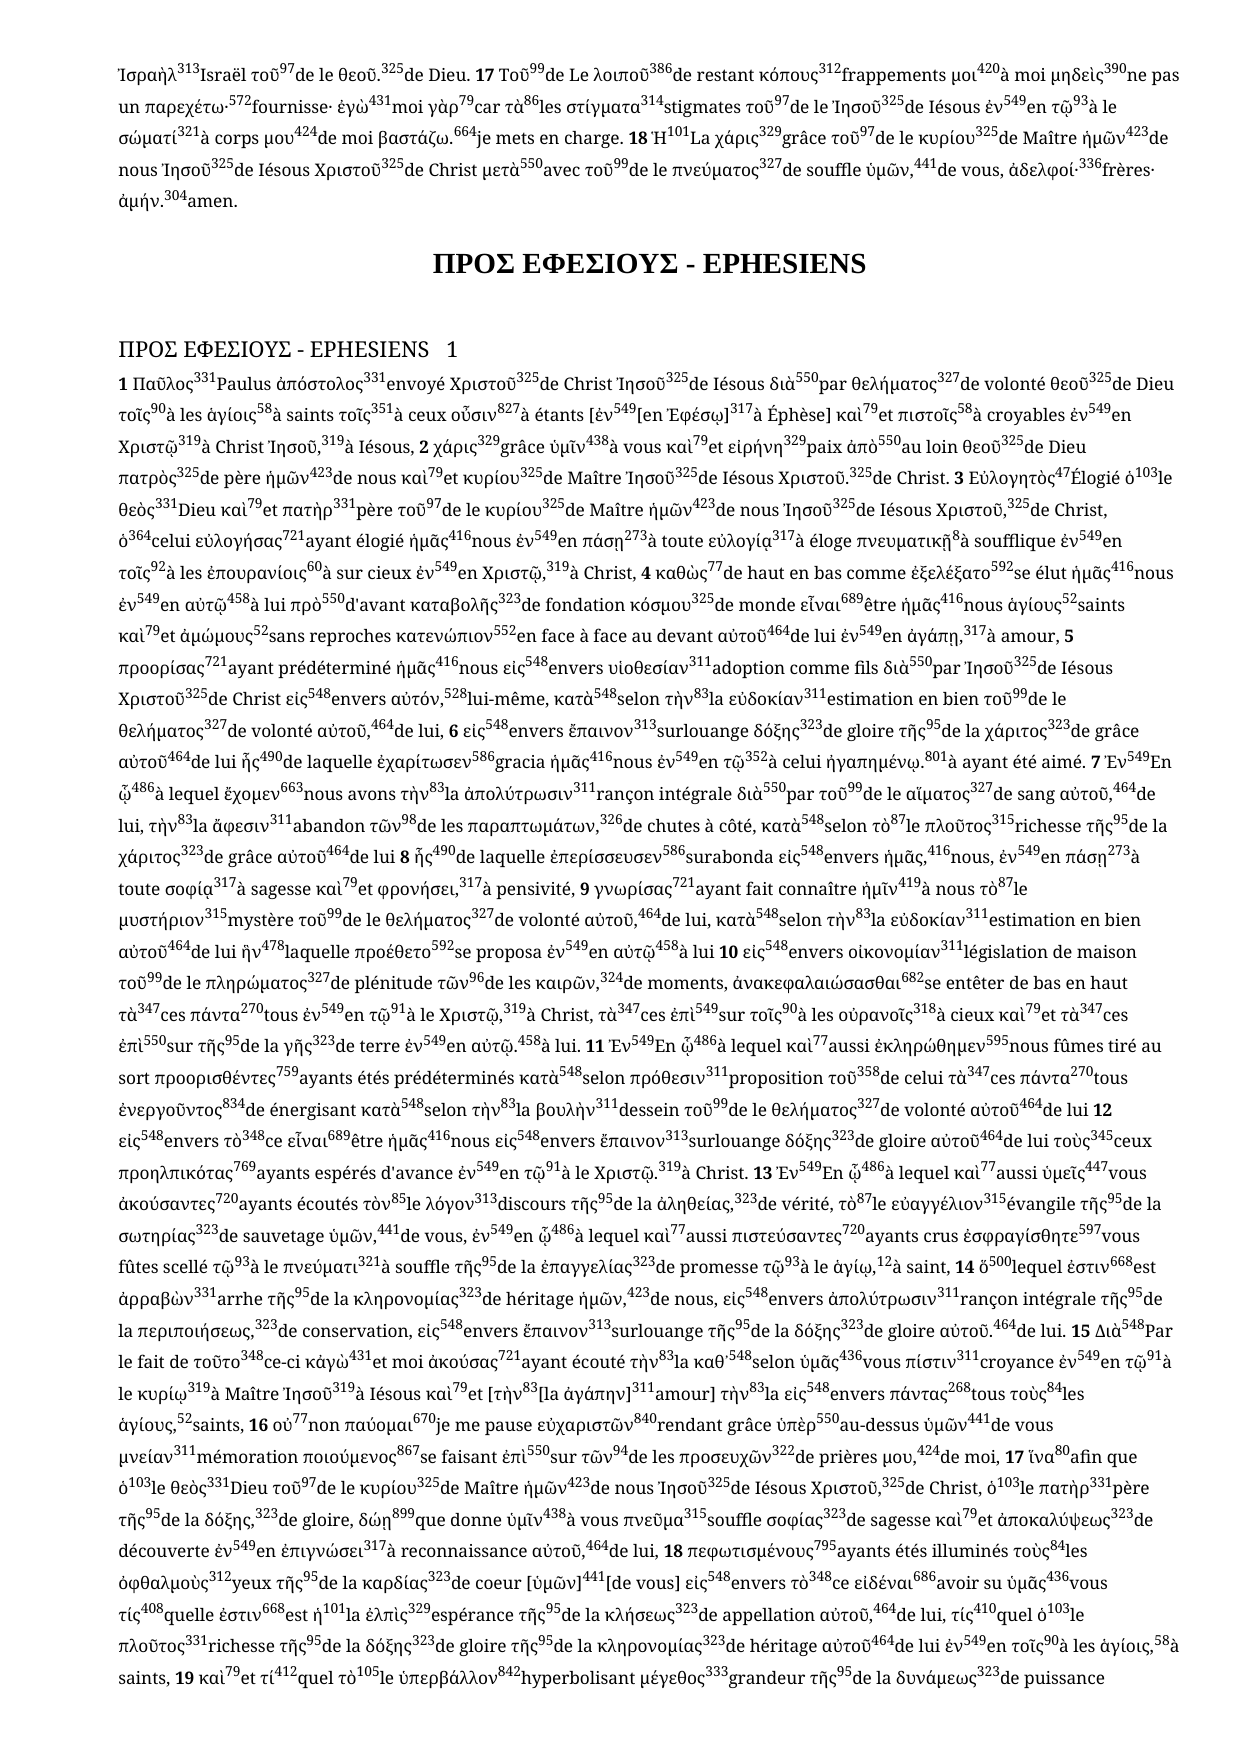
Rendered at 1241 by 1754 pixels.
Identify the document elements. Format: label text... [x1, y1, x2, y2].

subtitle ΠΡΟΣ ΕΦΕΣΙΟΥΣ - EPHESIENS [118, 246, 1181, 279]
text 1 Παῦλος331Paulus ἀπόστολος331envoyé Χριστοῦ325de Christ Ἰησοῦ325de Iésous διὰ550par θελήματος327de volonté θεοῦ325de Dieu τοῖς90à les ἁγίοις58à saints τοῖς351à ceux οὖσιν827à étants [ἐν549[en Ἐφέσῳ]317à Éphèse] καὶ79et πιστοῖς58à croyables ἐν549en Χριστῷ319à Christ Ἰησοῦ,319à Iésous, 2 χάρις329grâce ὑμῖν438à vous καὶ79et εἰρήνη329paix ἀπὸ550au loin θεοῦ325de Dieu πατρὸς325de père ἡμῶν423de nous καὶ79et κυρίου325de Maître Ἰησοῦ325de Iésous Χριστοῦ.325de Christ. 3 Εὐλογητὸς47Élogié ὁ103le θεὸς331Dieu καὶ79et πατὴρ331père τοῦ97de le κυρίου325de Maître ἡμῶν423de nous Ἰησοῦ325de Iésous Χριστοῦ,325de Christ, ὁ364celui εὐλογήσας721ayant élogié ἡμᾶς416nous ἐν549en πάσῃ273à toute εὐλογίᾳ317à éloge πνευματικῇ8à soufflique ἐν549en τοῖς92à les ἐπουρανίοις60à sur cieux ἐν549en Χριστῷ,319à Christ, 4 καθὼς77de haut en bas comme ἐξελέξατο592se élut ἡμᾶς416nous ἐν549en αὐτῷ458à lui πρὸ550d'avant καταβολῆς323de fondation κόσμου325de monde εἶναι689être ἡμᾶς416nous ἁγίους52saints καὶ79et ἀμώμους52sans reproches κατενώπιον552en face à face au devant αὐτοῦ464de lui ἐν549en ἀγάπῃ,317à amour, 5 προορίσας721ayant prédéterminé ἡμᾶς416nous εἰς548envers υἱοθεσίαν311adoption comme fils διὰ550par Ἰησοῦ325de Iésous Χριστοῦ325de Christ εἰς548envers αὐτόν,528lui-même, κατὰ548selon τὴν83la εὐδοκίαν311estimation en bien τοῦ99de le θελήματος327de volonté αὐτοῦ,464de lui, 6 εἰς548envers ἔπαινον313surlouange δόξης323de gloire τῆς95de la χάριτος323de grâce αὐτοῦ464de lui ἧς490de laquelle ἐχαρίτωσεν586gracia ἡμᾶς416nous ἐν549en τῷ352à celui ἠγαπημένῳ.801à ayant été aimé. 7 Ἐν549En ᾧ486à lequel ἔχομεν663nous avons τὴν83la ἀπολύτρωσιν311rançon intégrale διὰ550par τοῦ99de le αἵματος327de sang αὐτοῦ,464de lui, τὴν83la ἄφεσιν311abandon τῶν98de les παραπτωμάτων,326de chutes à côté, κατὰ548selon τὸ87le πλοῦτος315richesse τῆς95de la χάριτος323de grâce αὐτοῦ464de lui 8 ἧς490de laquelle ἐπερίσσευσεν586surabonda εἰς548envers ἡμᾶς,416nous, ἐν549en πάσῃ273à toute σοφίᾳ317à sagesse καὶ79et φρονήσει,317à pensivité, 9 γνωρίσας721ayant fait connaître ἡμῖν419à nous τὸ87le μυστήριον315mystère τοῦ99de le θελήματος327de volonté αὐτοῦ,464de lui, κατὰ548selon τὴν83la εὐδοκίαν311estimation en bien αὐτοῦ464de lui ἣν478laquelle προέθετο592se proposa ἐν549en αὐτῷ458à lui 10 εἰς548envers οἰκονομίαν311législation de maison τοῦ99de le πληρώματος327de plénitude τῶν96de les καιρῶν,324de moments, ἀνακεφαλαιώσασθαι682se entêter de bas en haut τὰ347ces πάντα270tous ἐν549en τῷ91à le Χριστῷ,319à Christ, τὰ347ces ἐπὶ549sur τοῖς90à les οὐρανοῖς318à cieux καὶ79et τὰ347ces ἐπὶ550sur τῆς95de la γῆς323de terre ἐν549en αὐτῷ.458à lui. 11 Ἐν549En ᾧ486à lequel καὶ77aussi ἐκληρώθημεν595nous fûmes tiré au sort προορισθέντες759ayants étés prédéterminés κατὰ548selon πρόθεσιν311proposition τοῦ358de celui τὰ347ces πάντα270tous ἐνεργοῦντος834de énergisant κατὰ548selon τὴν83la βουλὴν311dessein τοῦ99de le θελήματος327de volonté αὐτοῦ464de lui 12 εἰς548envers τὸ348ce εἶναι689être ἡμᾶς416nous εἰς548envers ἔπαινον313surlouange δόξης323de gloire αὐτοῦ464de lui τοὺς345ceux προηλπικότας769ayants espérés d'avance ἐν549en τῷ91à le Χριστῷ.319à Christ. 13 Ἐν549En ᾧ486à lequel καὶ77aussi ὑμεῖς447vous ἀκούσαντες720ayants écoutés τὸν85le λόγον313discours τῆς95de la ἀληθείας,323de vérité, τὸ87le εὐαγγέλιον315évangile τῆς95de la σωτηρίας323de sauvetage ὑμῶν,441de vous, ἐν549en ᾧ486à lequel καὶ77aussi πιστεύσαντες720ayants crus ἐσφραγίσθητε597vous fûtes scellé τῷ93à le πνεύματι321à souffle τῆς95de la ἐπαγγελίας323de promesse τῷ93à le ἁγίῳ,12à saint, 14 ὅ500lequel ἐστιν668est ἀρραβὼν331arrhe τῆς95de la κληρονομίας323de héritage ἡμῶν,423de nous, εἰς548envers ἀπολύτρωσιν311rançon intégrale τῆς95de la περιποιήσεως,323de conservation, εἰς548envers ἔπαινον313surlouange τῆς95de la δόξης323de gloire αὐτοῦ.464de lui. 15 Διὰ548Par le fait de τοῦτο348ce-ci κἀγὼ431et moi ἀκούσας721ayant écouté τὴν83la καθ᾽548selon ὑμᾶς436vous πίστιν311croyance ἐν549en τῷ91à le κυρίῳ319à Maître Ἰησοῦ319à Iésous καὶ79et [τὴν83[la ἀγάπην]311amour] τὴν83la εἰς548envers πάντας268tous τοὺς84les ἁγίους,52saints, 16 οὐ77non παύομαι670je me pause εὐχαριστῶν840rendant grâce ὑπὲρ550au-dessus ὑμῶν441de vous μνείαν311mémoration ποιούμενος867se faisant ἐπὶ550sur τῶν94de les προσευχῶν322de prières μου,424de moi, 17 ἵνα80afin que ὁ103le θεὸς331Dieu τοῦ97de le κυρίου325de Maître ἡμῶν423de nous Ἰησοῦ325de Iésous Χριστοῦ,325de Christ, ὁ103le πατὴρ331père τῆς95de la δόξης,323de gloire, δώῃ899que donne ὑμῖν438à vous πνεῦμα315souffle σοφίας323de sagesse καὶ79et ἀποκαλύψεως323de découverte ἐν549en ἐπιγνώσει317à reconnaissance αὐτοῦ,464de lui, 18 πεφωτισμένους795ayants étés illuminés τοὺς84les ὀφθαλμοὺς312yeux τῆς95de la καρδίας323de coeur [ὑμῶν]441[de vous] εἰς548envers τὸ348ce εἰδέναι686avoir su ὑμᾶς436vous τίς408quelle ἐστιν668est ἡ101la ἐλπὶς329espérance τῆς95de la κλήσεως323de appellation αὐτοῦ,464de lui, τίς410quel ὁ103le πλοῦτος331richesse τῆς95de la δόξης323de gloire τῆς95de la κληρονομίας323de héritage αὐτοῦ464de lui ἐν549en τοῖς90à les ἁγίοις,58à saints, 19 καὶ79et τί412quel τὸ105le ὑπερβάλλον842hyperbolisant μέγεθος333grandeur τῆς95de la δυνάμεως323de puissance αὐτοῦ464de lui εἰς548envers ἡμᾶς416nous τοὺς345ceux πιστεύοντας821croyants κατὰ548selon τὴν83la ἐνέργειαν311énergie τοῦ99de le κράτους327de force τῆς95de la ἰσχύος323de ténacité αὐτοῦ.464de lui. 20 Ἣν478Laquelle ἐνήργηκεν642a énergisé ἐν549en τῷ91à le Χριστῷ319à Christ ἐγείρας721ayant éveillé αὐτὸν452lui ἐκ550hors νεκρῶν64de morts καὶ79et καθίσας721ayant assis ἐν549en δεξιᾷ57à droite αὐτοῦ464de lui ἐν549en τοῖς92à les ἐπουρανίοις60à sur cieux 21 ὑπεράνω552au-dessus du haut πάσης279de toute ἀρχῆς323de origine καὶ79et ἐξουσίας323de autorité καὶ79et δυνάμεως323de puissance καὶ79et κυριότητος323de maîtrise καὶ79et παντὸς283de tout ὀνόματος327de nom ὀνομαζομένου,887de étant nommé, οὐ77non μόνον77seulement ἐν549en τῷ91à le αἰῶνι319à ère τούτῳ144à celui-ci ἀλλὰ79mais καὶ77aussi ἐν549en τῷ352à celui μέλλοντι·828à imminant· 22 καὶ79et πάντα374tous ὑπέταξεν586subordonna ὑπὸ548sous τοὺς84les πόδας312pieds αὐτοῦ464de lui καὶ79et αὐτὸν452lui ἔδωκεν586donna κεφαλὴν311tête ὑπὲρ548au-dessus πάντα374tous τῇ89à la ἐκκλησίᾳ,317à église, 23 ἥτις496laquelle une quelconque ἐστὶν668est τὸ105le σῶμα333corps αὐτοῦ,464de lui, τὸ105le πλήρωμα333plénitude τοῦ358de celui τὰ347ces πάντα270tous ἐν549en πᾶσιν379à tous πληρουμένου.861de se faisant plénitude. [118, 368, 1181, 1689]
text ΠΡΟΣ ΕΦΕΣΙΟΥΣ - EPHESIENS 1 [118, 333, 1181, 363]
text 1 Ἀδελφοί,336Frères, ἐὰν80si le cas échéant καὶ77aussi προλημφθῇ911que soit pris à l'avance ἄνθρωπος331être humain ἔν549en τινι277à un quelconque παραπτώματι,321à chute à côté, ὑμεῖς447vous οἱ102les πνευματικοὶ70souffliques καταρτίζετε569ajustez complètement τὸν85le τοιοῦτον346tel ἐν549en πνεύματι321à souffle πραΰτητος,323de douceur, σκοπῶν840visant σεαυτὸν516toi-même μὴ80ne pas καὶ77aussi σὺ448toi πειρασθῇς.909que tu sois mis en tentation. 2 Ἀλλήλων504de Les uns les autres τὰ86les βάρη314poids βαστάζετε569mettez en charge καὶ79et οὕτως77ainsi ἀναπληρώσετε603vous élèverez à plénitude τὸν85le νόμον313loi τοῦ97de le Χριστοῦ.325de Christ. 3 εἰ80si γὰρ79car δοκεῖ668estime τις390un quelconque εἶναί689être τι392un quelconque μηδὲν392ne pas un ὤν,840étant, φρεναπατᾷ668appâte en émotion ἑαυτόν.528lui-même. 4 τὸ87le δὲ78cependant ἔργον315travail ἑαυτοῦ537de lui-même δοκιμαζέτω572éprouve ἕκαστος,390chacun, καὶ79et τότε77alors εἰς548envers ἑαυτὸν528lui-même μόνον77seulement τὸ87le καύχημα315vantardise ἕξει606aura καὶ79et οὐκ77non εἰς548envers τὸν85le ἕτερον·373autre-différent· 5 ἕκαστος390chacun γὰρ79car τὸ247le ἴδιον117en propre φορτίον315charge βαστάσει.606mettra en charge. 6 Κοινωνείτω572Communie δὲ78cependant ὁ364celui κατηχούμενος891étant catéchisé τὸν85le λόγον313discours τῷ352à celui κατηχοῦντι828à catéchisant ἐν549en πᾶσιν276à tous ἀγαθοῖς.60à bons. 7 Μὴ77Ne pas πλανᾶσθε,577soyez égarés, θεὸς331Dieu οὐ77non μυκτηρίζεται.680est nargué. ὃ482lequel γὰρ79car ἐὰν340si le cas échéant σπείρῃ921que sème ἄνθρωπος,331être humain, τοῦτο348ce-ci καὶ77aussi θερίσει·606moissonnera· 8 ὅτι80en ce que ὁ364celui σπείρων840semant εἰς548envers τὴν83la σάρκα311chair ἑαυτοῦ537de lui-même ἐκ550hors τῆς95de la σαρκὸς323de chair θερίσει606moissonnera φθοράν,311corruption, ὁ364celui δὲ78cependant σπείρων840semant εἰς548envers τὸ87le πνεῦμα315souffle ἐκ550hors τοῦ99de le πνεύματος327de souffle θερίσει606moissonnera ζωὴν311vie αἰώνιον.2éternelle. 9 τὸ87le δὲ78cependant καλὸν55beau ποιοῦντες839faisants μὴ77ne pas ἐγκακῶμεν,916que nous négligions au-dedans, καιρῷ319à moment γὰρ79car ἰδίῳ121à en propre θερίσομεν601nous moissonnerons μὴ77ne pas ἐκλυόμενοι.890étants défaillis. 10 Ἄρα77Par conséquent οὖν79donc ὡς80comme καιρὸν313moment ἔχομεν,663nous avons, ἐργαζώμεθα922que nous nous mettions au travail τὸ87le ἀγαθὸν55bon πρὸς548vers πάντας,372tous, μάλιστα77surtout δὲ78cependant πρὸς548vers τοὺς84les οἰκείους52membres de maisonnée τῆς95de la πίστεως.323de croyance. 11 Ἴδετε553Voyez πηλίκοις166à combien grands ὑμῖν438à vous γράμμασιν320à lettres ἔγραψα582je graphai τῇ89à la ἐμῇ222à mienne χειρί.317à main. 12 Ὅσοι497Autant lesquels θέλουσιν667veulent εὐπροσωπῆσαι681faire bien de face ἐν549en σαρκί,317à chair, οὗτοι363ceux-ci ἀναγκάζουσιν667contraignent ὑμᾶς436vous περιτέμνεσθαι,692être circoncit, μόνον77seulement ἵνα80afin que τῷ91à le σταυρῷ319à croix τοῦ97de le Χριστοῦ325de Christ Ἰησοῦ325de Iésous μὴ77ne pas διώκωνται.931que soient poursuivi. 13 οὐδὲ79non cependant γὰρ79car οἱ363ceux περιτετμημένοι812ayants étés circoncits αὐτοὶ468eux νόμον313loi φυλάσσουσιν667gardiennent ἀλλὰ79mais θέλουσιν667veulent ὑμᾶς436vous περιτέμνεσθαι,692être circoncit, ἵνα80afin que ἐν549en τῇ89à la ὑμετέρᾳ235à votre σαρκὶ317à chair καυχήσωνται.904que se vantent. 14 Ἐμοὶ420à Moi δὲ78cependant μὴ77ne pas γένοιτο696que se devienne καυχᾶσθαι690se vanter εἰ551si μὴ77ne pas ἐν549en τῷ91à le σταυρῷ319à croix τοῦ97de le κυρίου325de Maître ἡμῶν423de nous Ἰησοῦ325de Iésous Χριστοῦ,325de Christ, δι᾽550par οὗ492de lequel ἐμοὶ420à moi κόσμος331monde ἐσταύρωται654a été crucifié κἀγὼ431et moi κόσμῳ.319à monde. 15 οὔτε79ni γὰρ79car περιτομή329circoncision τί392un quelconque ἐστιν668est οὔτε79ni ἀκροβυστία329prépuce ἀλλὰ79mais καινὴ20nouvelle κτίσις.329création. 16 καὶ79et ὅσοι497autant lesquels τῷ91à le κανόνι319à règle τούτῳ144à celui-ci στοιχήσουσιν,605avanceront en ligne, εἰρήνη329paix ἐπ᾽548sur αὐτοὺς451eux καὶ79et ἔλεος333miséricorde καὶ79et ἐπὶ548sur τὸν85le Ἰσραὴλ313Israël τοῦ97de le θεοῦ.325de Dieu. 17 Τοῦ99de Le λοιποῦ386de restant κόπους312frappements μοι420à moi μηδεὶς390ne pas un παρεχέτω·572fournisse· ἐγὼ431moi γὰρ79car τὰ86les στίγματα314stigmates τοῦ97de le Ἰησοῦ325de Iésous ἐν549en τῷ93à le σώματί321à corps μου424de moi βαστάζω.664je mets en charge. 18 Ἡ101La χάρις329grâce τοῦ97de le κυρίου325de Maître ἡμῶν423de nous Ἰησοῦ325de Iésous Χριστοῦ325de Christ μετὰ550avec τοῦ99de le πνεύματος327de souffle ὑμῶν,441de vous, ἀδελφοί·336frères· ἀμήν.304amen. [118, 59, 1181, 213]
